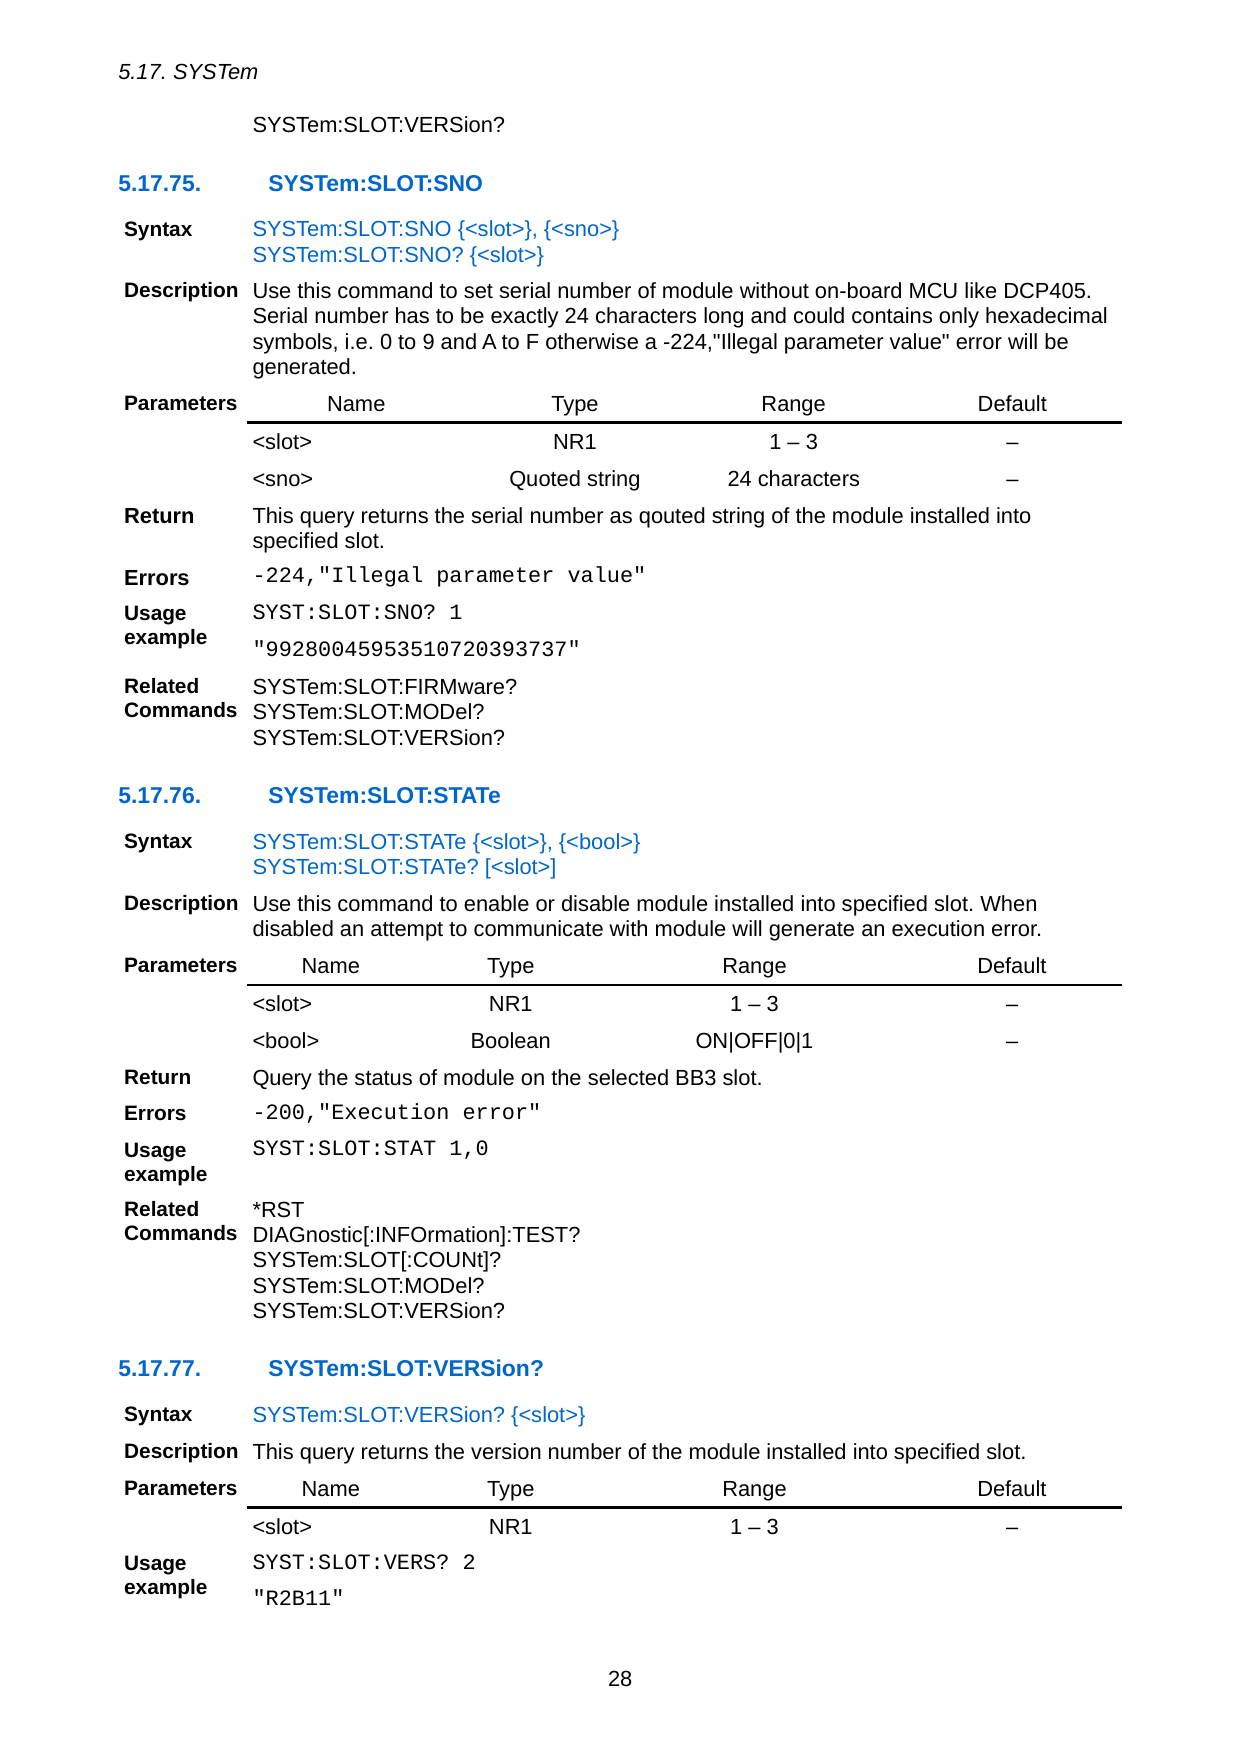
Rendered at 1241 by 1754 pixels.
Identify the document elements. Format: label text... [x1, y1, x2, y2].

table_cell Related Commands [118, 668, 247, 755]
table_cell <sno> [247, 460, 465, 497]
table_header Syntax [118, 211, 247, 272]
table_cell 1 – 3 [684, 424, 903, 460]
table_cell Default [902, 947, 1122, 983]
table_cell SYSTem:SLOT:FIRMware? SYSTem:SLOT:MODel? SYSTem:SLOT:VERSion? [247, 668, 1122, 755]
table_cell SYST:SLOT:VERS? 2 "R2B11" [247, 1545, 1122, 1618]
table_cell – [902, 986, 1122, 1022]
subtitle SYSTem:SLOT:STATe [118, 782, 1122, 808]
table_cell SYST:SLOT:STAT 1,0 [247, 1132, 1122, 1191]
table_cell Name [247, 947, 414, 983]
table_cell 1 – 3 [607, 1509, 902, 1545]
table_cell Boolean [414, 1022, 607, 1059]
table_cell – [902, 1022, 1122, 1059]
table_cell [118, 106, 247, 143]
table_cell 24 characters [684, 460, 903, 497]
table_cell This query returns the version number of the module installed into specified slot. [247, 1433, 1122, 1470]
table_header SYSTem:SLOT:SNO {<slot>}, {<sno>} SYSTem:SLOT:SNO? {<slot>} [247, 211, 1122, 272]
table_cell Parameters [118, 385, 247, 497]
table_cell Default [903, 385, 1122, 421]
table_cell Type [414, 947, 607, 983]
table_cell *RST DIAGnostic[:INFOrmation]:TEST? SYSTem:SLOT[:COUNt]? SYSTem:SLOT:MODel? SYSTem:SLOT:VERSion? [247, 1191, 1122, 1329]
table_cell – [903, 460, 1122, 497]
table_cell <slot> [247, 1509, 414, 1545]
table_cell SYST:SLOT:SNO? 1 "99280045953510720393737" [247, 595, 1122, 668]
table_cell – [903, 424, 1122, 460]
table_cell Range [607, 947, 902, 983]
table_cell Errors [118, 559, 247, 595]
table_cell Range [607, 1470, 902, 1506]
table_cell Name [247, 385, 465, 421]
table_cell NR1 [414, 986, 607, 1022]
table_header Syntax [118, 1396, 247, 1433]
table_cell – [902, 1509, 1122, 1545]
table_cell Return [118, 1059, 247, 1096]
table_cell Query the status of module on the selected BB3 slot. [247, 1059, 1122, 1096]
table_cell -224,"Illegal parameter value" [247, 559, 1122, 595]
table_cell Description [118, 885, 247, 947]
table_cell NR1 [465, 424, 684, 460]
subtitle SYSTem:SLOT:VERSion? [118, 1355, 1122, 1382]
table_cell NR1 [414, 1509, 607, 1545]
table_cell Usage example [118, 1545, 247, 1618]
table_cell This query returns the serial number as qouted string of the module installed into specified slot. [247, 497, 1122, 559]
table_cell Parameters [118, 947, 247, 1059]
table_cell Return [118, 497, 247, 559]
table_cell Description [118, 1433, 247, 1470]
table_cell <slot> [247, 424, 465, 460]
table_cell Type [414, 1470, 607, 1506]
table_cell Usage example [118, 595, 247, 668]
table_cell Name [247, 1470, 414, 1506]
table_cell <bool> [247, 1022, 414, 1059]
table_cell SYSTem:SLOT:VERSion? [247, 106, 1122, 143]
table_cell Use this command to enable or disable module installed into specified slot. When disabled an attempt to communicate with module will generate an execution error. [247, 885, 1122, 947]
table_cell Errors [118, 1096, 247, 1132]
table_header Syntax [118, 823, 247, 885]
table_cell -200,"Execution error" [247, 1096, 1122, 1132]
table_header SYSTem:SLOT:VERSion? {<slot>} [247, 1396, 1122, 1433]
table_cell Description [118, 273, 247, 385]
table_header SYSTem:SLOT:STATe {<slot>}, {<bool>} SYSTem:SLOT:STATe? [<slot>] [247, 823, 1122, 885]
table_cell Default [902, 1470, 1122, 1506]
subtitle SYSTem:SLOT:SNO [118, 169, 1122, 196]
table_cell Quoted string [465, 460, 684, 497]
table_cell Range [684, 385, 903, 421]
table_cell Use this command to set serial number of module without on-board MCU like DCP405. Serial number has to be exactly 24 characters long and could contains only hexadecimal symbols, i.e. 0 to 9 and A to F otherwise a -224,"Illegal parameter value" error will be generated. [247, 273, 1122, 385]
table_cell Related Commands [118, 1191, 247, 1329]
table_cell Usage example [118, 1132, 247, 1191]
table_cell Type [465, 385, 684, 421]
table_cell ON|OFF|0|1 [607, 1022, 902, 1059]
table_cell Parameters [118, 1470, 247, 1545]
table_cell <slot> [247, 986, 414, 1022]
table_cell 1 – 3 [607, 986, 902, 1022]
